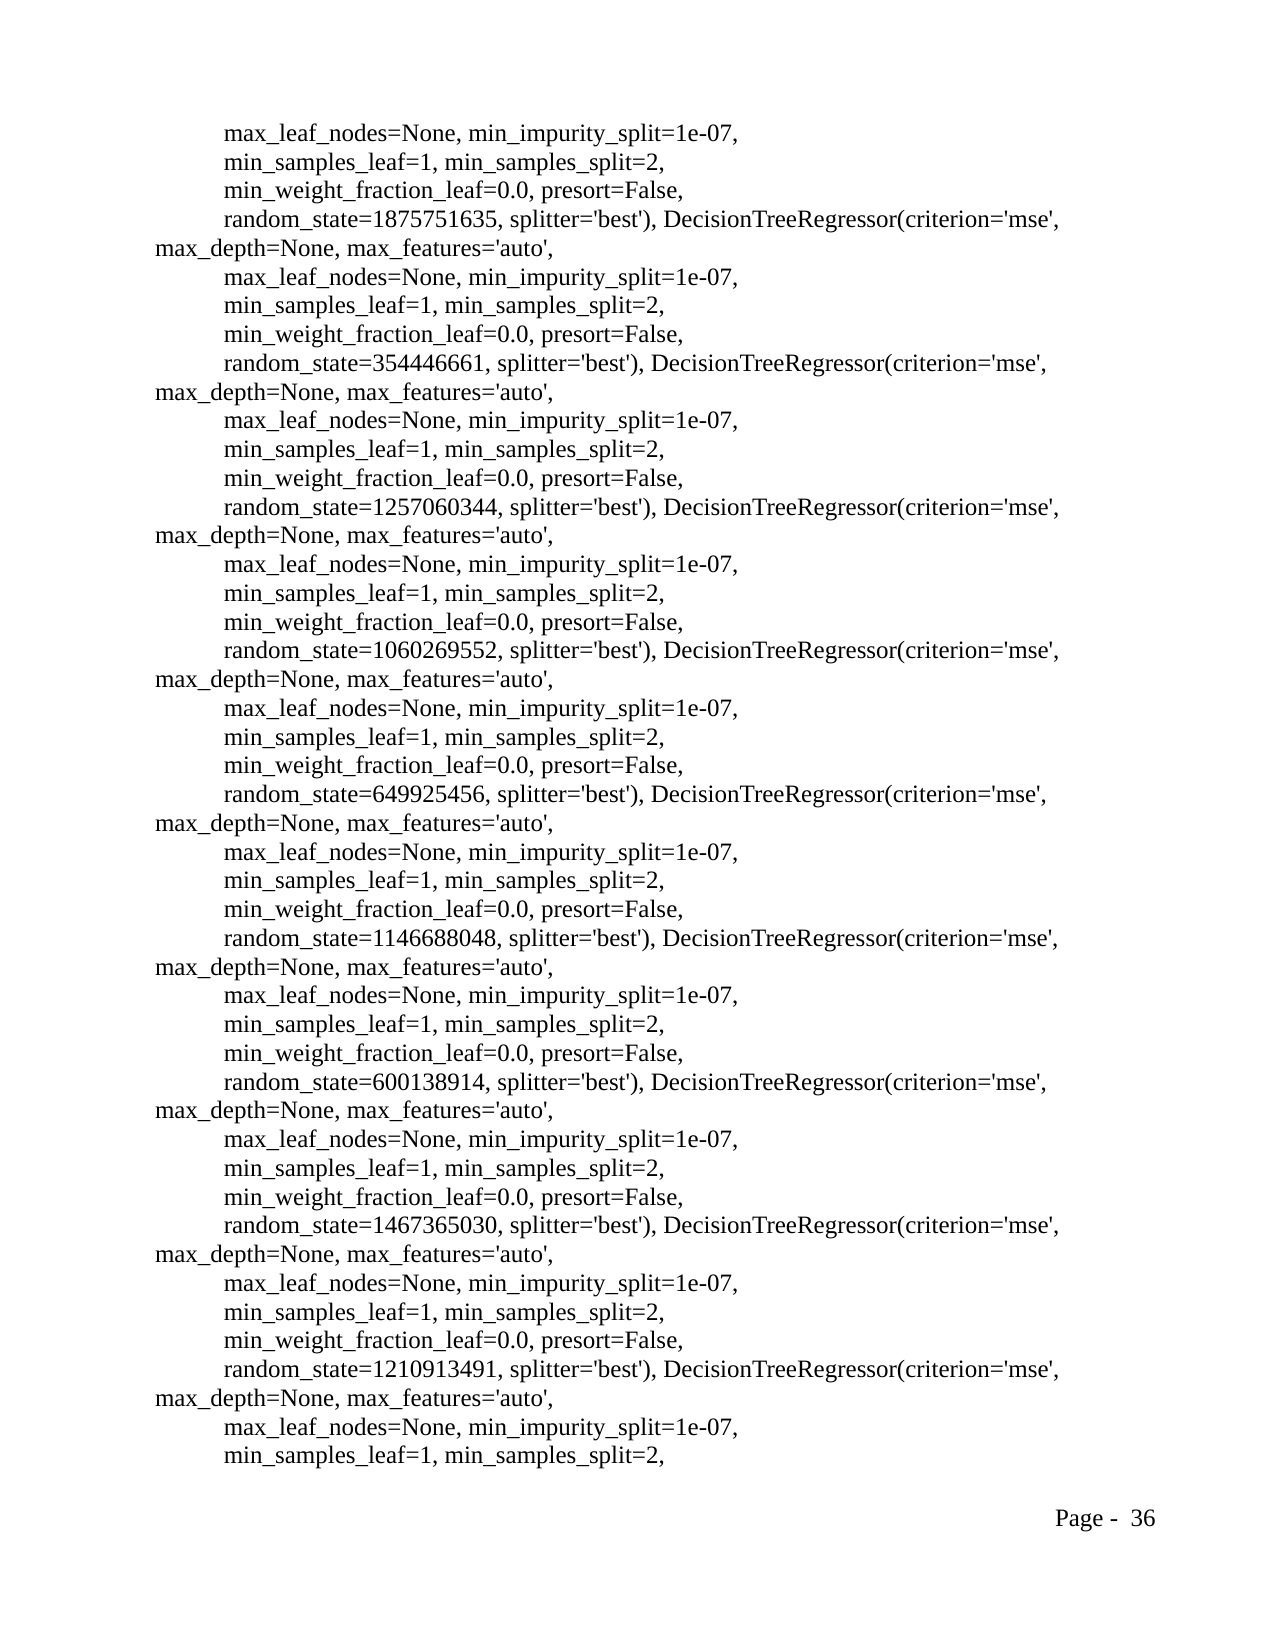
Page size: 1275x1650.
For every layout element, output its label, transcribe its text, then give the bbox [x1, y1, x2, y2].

text min_samples_leaf=1, min_samples_split=2, [155, 147, 1157, 176]
text max_leaf_nodes=None, min_impurity_split=1e-07, [155, 262, 1157, 291]
text min_samples_leaf=1, min_samples_split=2, [155, 1009, 1157, 1038]
text min_samples_leaf=1, min_samples_split=2, [155, 1153, 1157, 1182]
text max_leaf_nodes=None, min_impurity_split=1e-07, [155, 549, 1157, 578]
text max_leaf_nodes=None, min_impurity_split=1e-07, [155, 406, 1157, 434]
text random_state=600138914, splitter='best'), DecisionTreeRegressor(criterion='mse', max_depth=None, max_features='auto', [155, 1067, 1157, 1124]
text min_weight_fraction_leaf=0.0, presort=False, [155, 894, 1157, 923]
text random_state=1146688048, splitter='best'), DecisionTreeRegressor(criterion='mse', max_depth=None, max_features='auto', [155, 923, 1157, 981]
text min_samples_leaf=1, min_samples_split=2, [155, 578, 1157, 607]
text min_weight_fraction_leaf=0.0, presort=False, [155, 463, 1157, 492]
text random_state=1060269552, splitter='best'), DecisionTreeRegressor(criterion='mse', max_depth=None, max_features='auto', [155, 636, 1157, 693]
text min_weight_fraction_leaf=0.0, presort=False, [155, 1326, 1157, 1354]
text min_weight_fraction_leaf=0.0, presort=False, [155, 1038, 1157, 1067]
text max_leaf_nodes=None, min_impurity_split=1e-07, [155, 693, 1157, 722]
text min_samples_leaf=1, min_samples_split=2, [155, 866, 1157, 894]
text min_weight_fraction_leaf=0.0, presort=False, [155, 1182, 1157, 1211]
text min_samples_leaf=1, min_samples_split=2, [155, 434, 1157, 463]
text random_state=649925456, splitter='best'), DecisionTreeRegressor(criterion='mse', max_depth=None, max_features='auto', [155, 779, 1157, 837]
text min_samples_leaf=1, min_samples_split=2, [155, 722, 1157, 751]
text max_leaf_nodes=None, min_impurity_split=1e-07, [155, 1412, 1157, 1441]
text max_leaf_nodes=None, min_impurity_split=1e-07, [155, 981, 1157, 1009]
text max_leaf_nodes=None, min_impurity_split=1e-07, [155, 837, 1157, 866]
text max_leaf_nodes=None, min_impurity_split=1e-07, [155, 118, 1157, 147]
text random_state=1257060344, splitter='best'), DecisionTreeRegressor(criterion='mse', max_depth=None, max_features='auto', [155, 492, 1157, 549]
text min_weight_fraction_leaf=0.0, presort=False, [155, 751, 1157, 779]
text max_leaf_nodes=None, min_impurity_split=1e-07, [155, 1268, 1157, 1297]
text random_state=1210913491, splitter='best'), DecisionTreeRegressor(criterion='mse', max_depth=None, max_features='auto', [155, 1354, 1157, 1412]
text max_leaf_nodes=None, min_impurity_split=1e-07, [155, 1124, 1157, 1153]
text random_state=1875751635, splitter='best'), DecisionTreeRegressor(criterion='mse', max_depth=None, max_features='auto', [155, 204, 1157, 262]
text min_weight_fraction_leaf=0.0, presort=False, [155, 319, 1157, 348]
text random_state=354446661, splitter='best'), DecisionTreeRegressor(criterion='mse', max_depth=None, max_features='auto', [155, 348, 1157, 406]
text min_samples_leaf=1, min_samples_split=2, [155, 291, 1157, 319]
text min_samples_leaf=1, min_samples_split=2, [155, 1441, 1157, 1469]
text min_weight_fraction_leaf=0.0, presort=False, [155, 607, 1157, 636]
text min_samples_leaf=1, min_samples_split=2, [155, 1297, 1157, 1326]
text random_state=1467365030, splitter='best'), DecisionTreeRegressor(criterion='mse', max_depth=None, max_features='auto', [155, 1211, 1157, 1268]
text min_weight_fraction_leaf=0.0, presort=False, [155, 176, 1157, 204]
